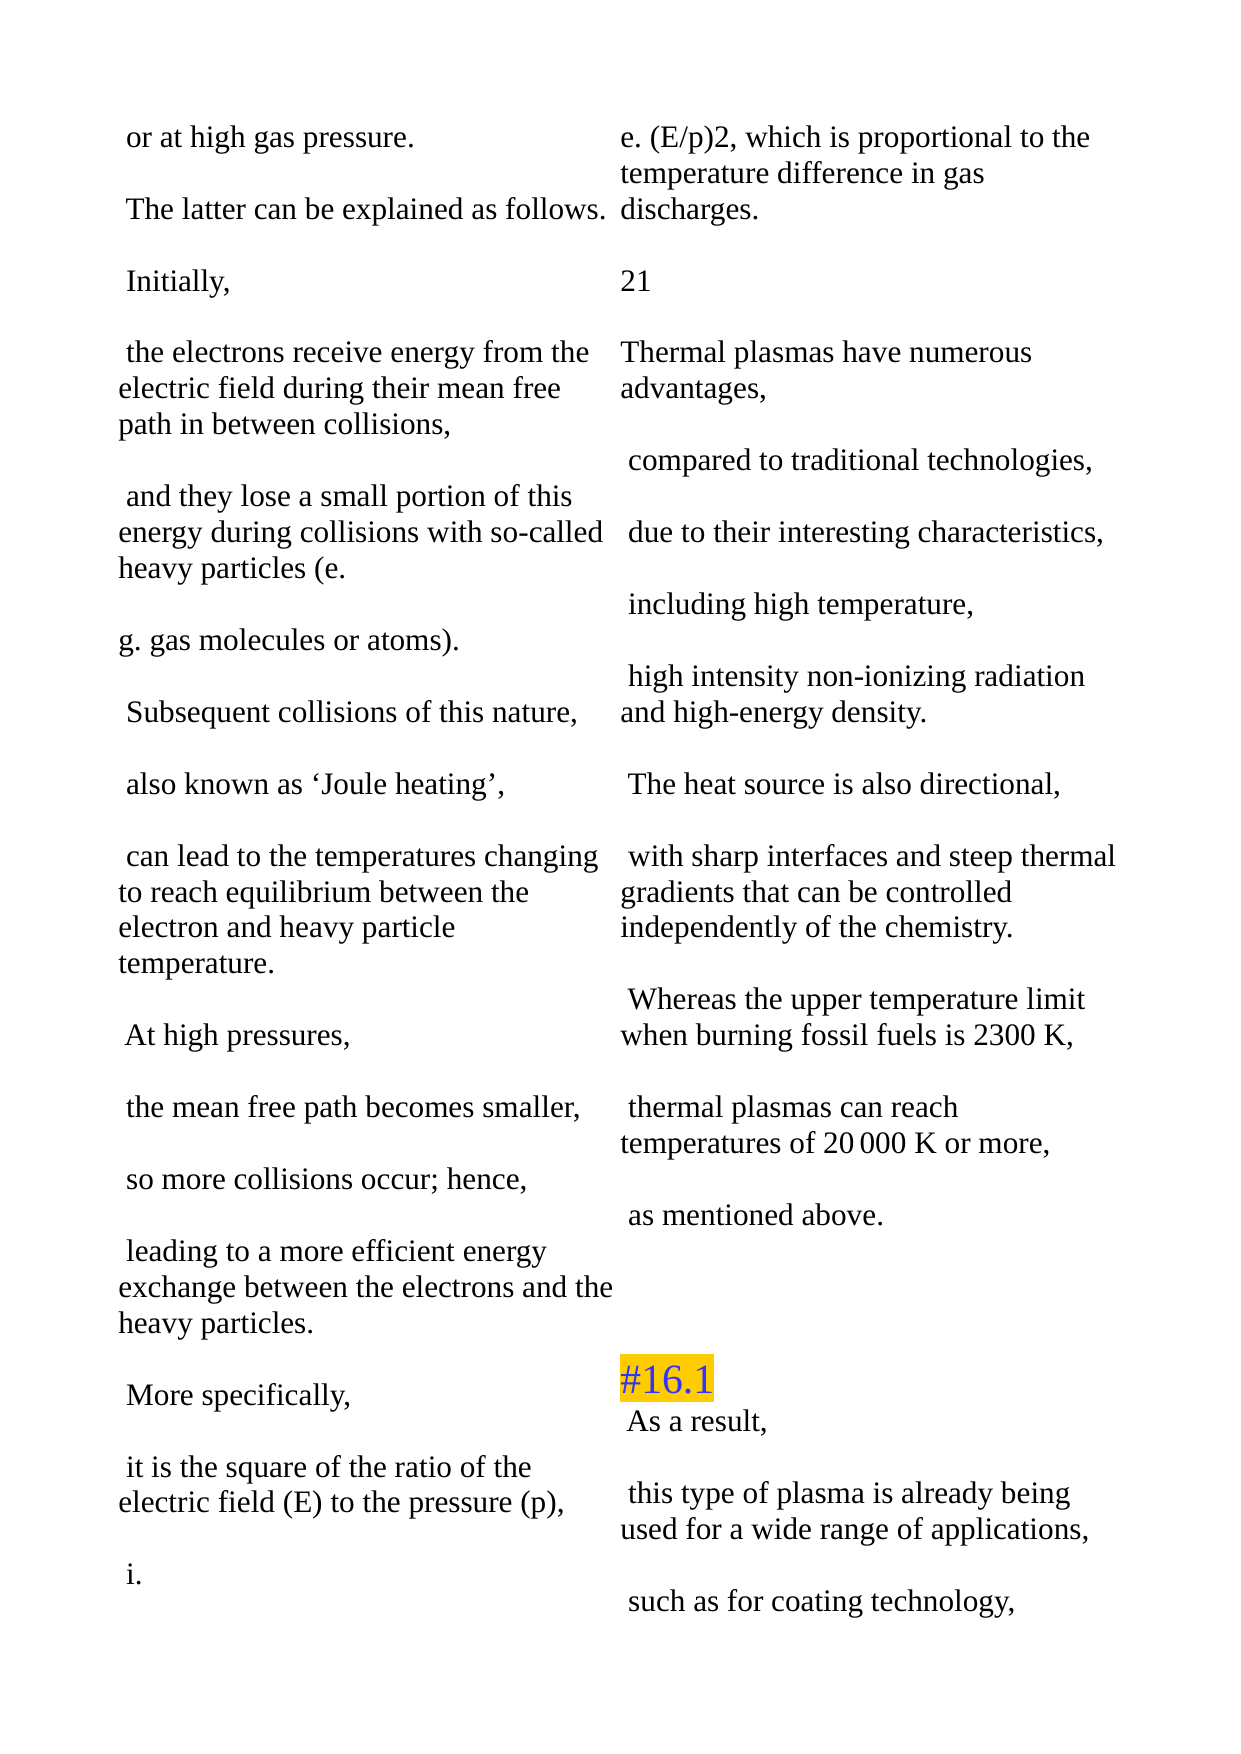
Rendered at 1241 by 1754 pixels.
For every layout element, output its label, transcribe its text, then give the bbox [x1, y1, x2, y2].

text 21 [620, 262, 1122, 298]
text and they lose a small portion of this energy during collisions with so-called heavy particles (e. [118, 477, 620, 585]
text i. [118, 1556, 620, 1592]
text can lead to the temperatures changing to reach equilibrium between the electron and heavy particle temperature. [118, 837, 620, 981]
text leading to a more efficient energy exchange between the electrons and the heavy particles. [118, 1232, 620, 1340]
text including high temperature, [620, 585, 1122, 621]
text such as for coating technology, [620, 1582, 1122, 1618]
text The heat source is also directional, [620, 765, 1122, 801]
text high intensity non-ionizing radiation and high-energy density. [620, 657, 1122, 729]
text as mentioned above. [620, 1196, 1122, 1232]
text thermal plasmas can reach temperatures of 20 000 K or more, [620, 1088, 1122, 1160]
text or at high gas pressure. [118, 118, 620, 154]
text so more collisions occur; hence, [118, 1160, 620, 1196]
text e. (E/p)2, which is proportional to the temperature difference in gas discharges. [620, 118, 1122, 226]
text The latter can be explained as follows. [118, 190, 620, 226]
text At high pressures, [118, 1017, 620, 1052]
text compared to traditional technologies, [620, 442, 1122, 477]
text More specifically, [118, 1376, 620, 1412]
text the electrons receive energy from the electric field during their mean free path in between collisions, [118, 334, 620, 442]
text the mean free path becomes smaller, [118, 1088, 620, 1124]
text g. gas molecules or atoms). [118, 621, 620, 657]
text also known as ‘Joule heating’, [118, 765, 620, 801]
text #16.1 [620, 1354, 1122, 1402]
text Whereas the upper temperature limit when burning fossil fuels is 2300 K, [620, 981, 1122, 1052]
text Thermal plasmas have numerous advantages, [620, 334, 1122, 406]
text Subsequent collisions of this nature, [118, 693, 620, 729]
text Initially, [118, 262, 620, 298]
text As a result, [620, 1402, 1122, 1438]
text it is the square of the ratio of the electric field (E) to the pressure (p), [118, 1448, 620, 1520]
text with sharp interfaces and steep thermal gradients that can be controlled independently of the chemistry. [620, 837, 1122, 945]
text this type of plasma is already being used for a wide range of applications, [620, 1474, 1122, 1546]
text due to their interesting characteristics, [620, 513, 1122, 549]
